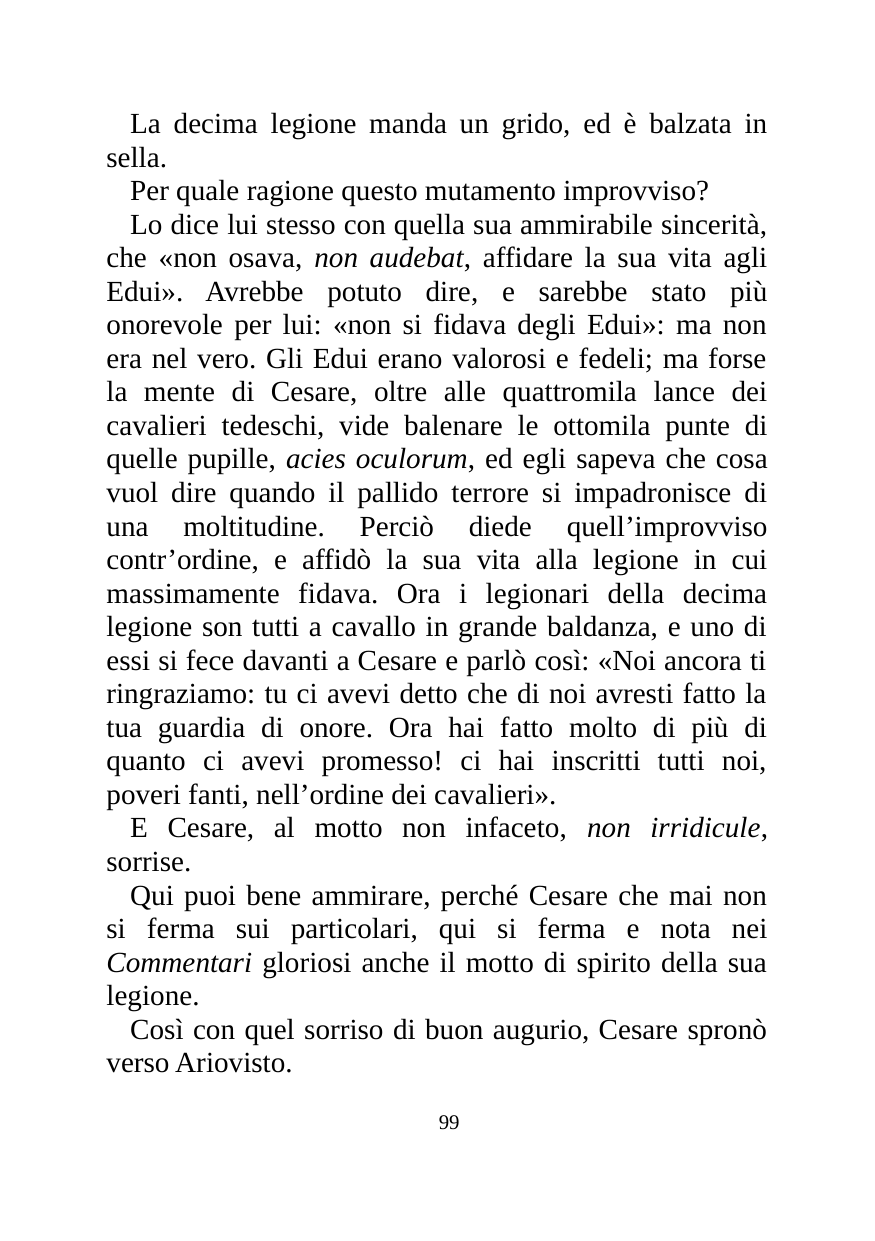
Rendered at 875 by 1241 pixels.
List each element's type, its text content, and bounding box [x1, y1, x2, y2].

text Lo dice lui stesso con quella sua ammirabile sincerità, che «non osava, non audebat, affidare la sua vita agli Edui». Avrebbe potuto dire, e sarebbe stato più onorevole per lui: «non si fidava degli Edui»: ma non era nel vero. Gli Edui erano valorosi e fedeli; ma forse la mente di Cesare, oltre alle quattromila lance dei cavalieri tedeschi, vide balenare le ottomila punte di quelle pupille, acies oculorum, ed egli sapeva che cosa vuol dire quando il pallido terrore si impadronisce di una moltitudine. Perciò diede quell’improvviso contr’ordine, e affidò la sua vita alla legione in cui massimamente fidava. Ora i legionari della decima legione son tutti a cavallo in grande baldanza, e uno di essi si fece davanti a Cesare e parlò così: «Noi ancora ti ringraziamo: tu ci avevi detto che di noi avresti fatto la tua guardia di onore. Ora hai fatto molto di più di quanto ci avevi promesso! ci hai inscritti tutti noi, poveri fanti, nell’ordine dei cavalieri». [106, 207, 768, 811]
text Così con quel sorriso di buon augurio, Cesare spronò verso Ariovisto. [106, 1012, 768, 1079]
text Per quale ragione questo mutamento improvviso? [106, 173, 768, 207]
text E Cesare, al motto non infaceto, non irridicule, sorrise. [106, 811, 768, 878]
text La decima legione manda un grido, ed è balzata in sella. [106, 106, 768, 173]
text Qui puoi bene ammirare, perché Cesare che mai non si ferma sui particolari, qui si ferma e nota nei Commentari gloriosi anche il motto di spirito della sua legione. [106, 878, 768, 1012]
